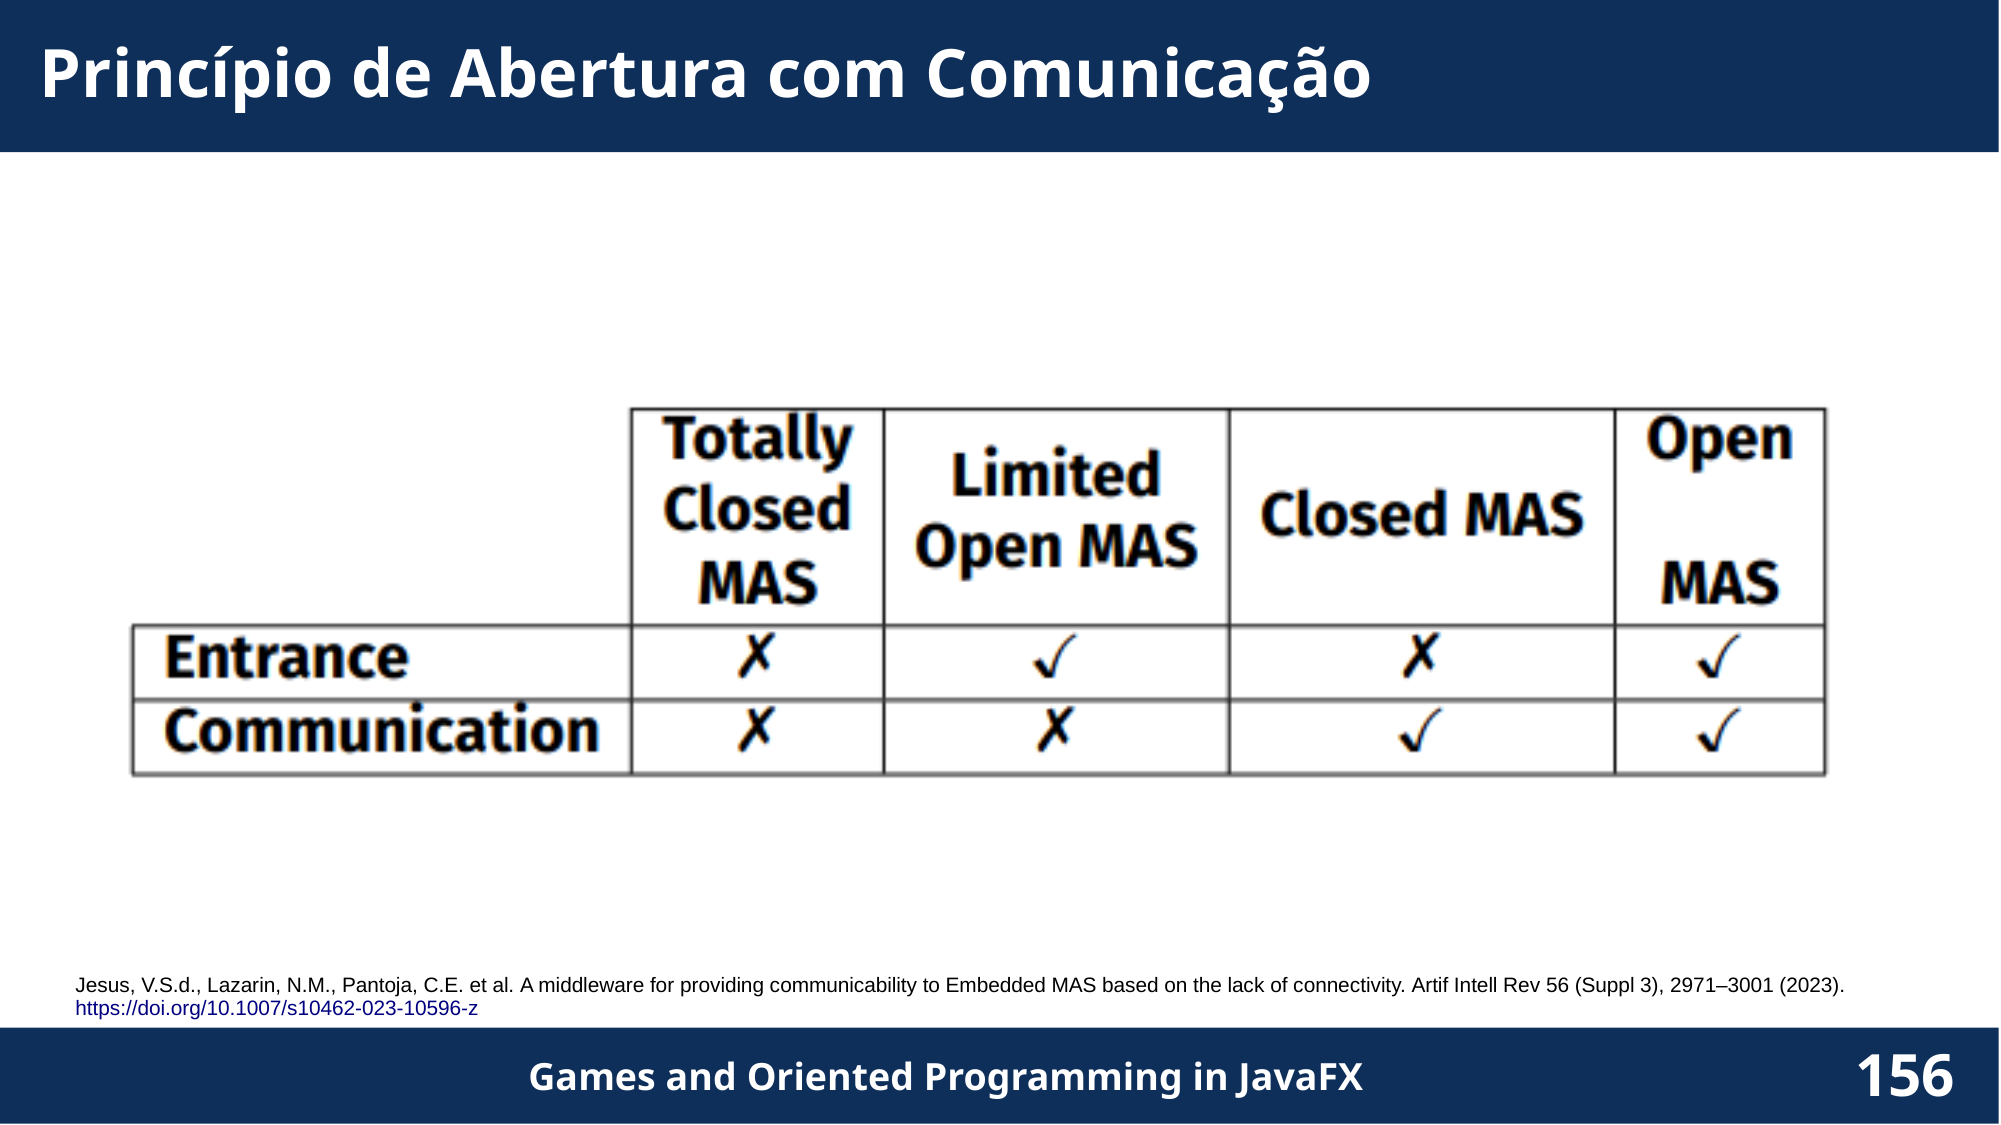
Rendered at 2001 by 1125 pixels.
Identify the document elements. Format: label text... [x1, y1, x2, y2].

picture [110, 383, 1861, 798]
text_box Jesus, V.S.d., Lazarin, N.M., Pantoja, C.E. et al. A middleware for providing communicability to Embedded MAS based on the lack of connectivity. Artif Intell Rev 56 (Suppl 3), 2971–3001 (2023). https://doi.org/10.1007/s10462-023-10596-z [60, 966, 1861, 1028]
text_box Princípio de Abertura com Comunicação [25, 23, 1999, 119]
